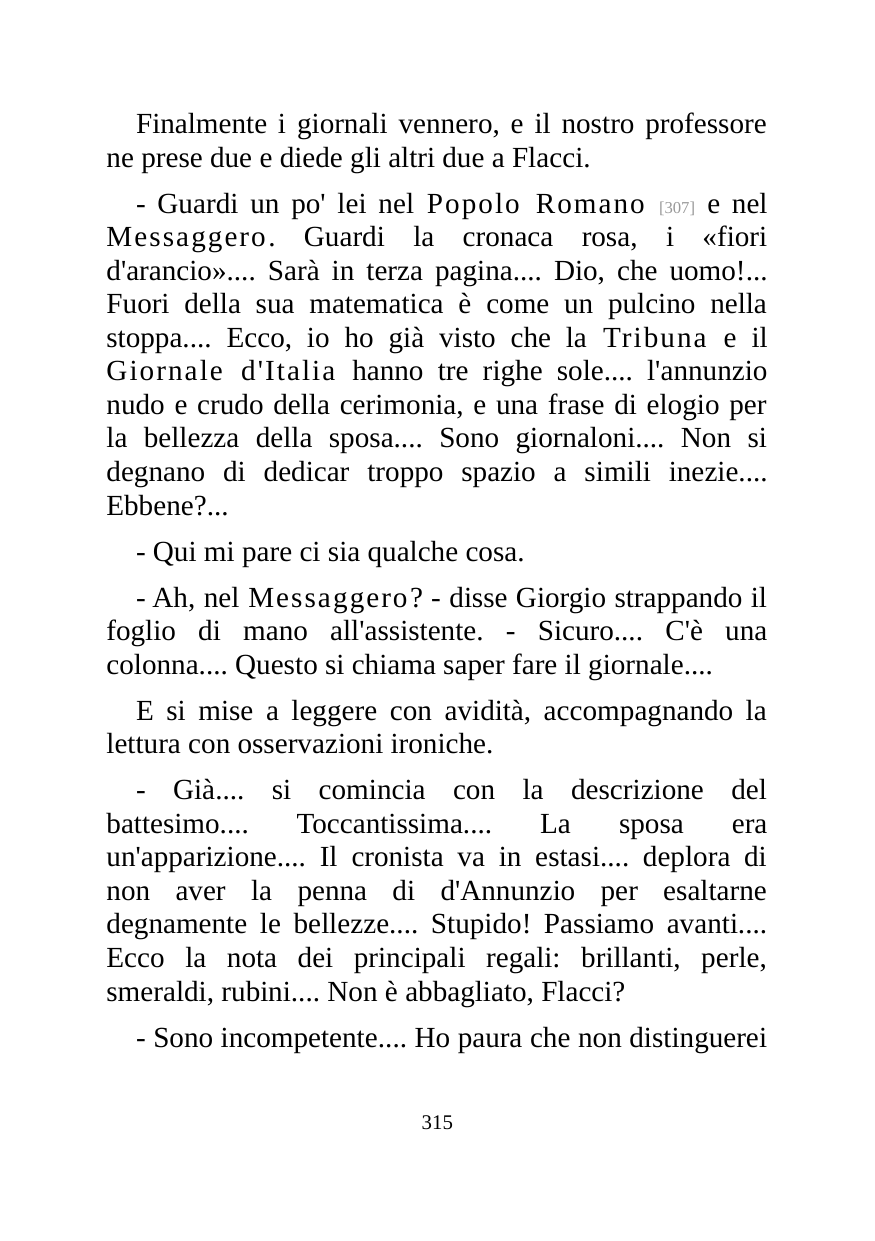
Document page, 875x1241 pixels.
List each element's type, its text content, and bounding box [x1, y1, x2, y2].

text - Qui mi pare ci sia qualche cosa. [106, 534, 768, 567]
text E si mise a leggere con avidità, accompagnando la lettura con osservazioni ironiche. [106, 693, 768, 760]
text - Ah, nel Messaggero? - disse Giorgio strappando il foglio di mano all'assistente. - Sicuro.... C'è una colonna.... Questo si chiama saper fare il giornale.... [106, 580, 768, 680]
text Finalmente i giornali vennero, e il nostro professore ne prese due e diede gli altri due a Flacci. [106, 106, 768, 173]
text - Sono incompetente.... Ho paura che non distinguerei [106, 1020, 768, 1053]
text - Guardi un po' lei nel Popolo Romano [307] e nel Messaggero. Guardi la cronaca rosa, i «fiori d'arancio».... Sarà in terza pagina.... Dio, che uomo!... Fuori della sua matematica è come un pulcino nella stoppa.... Ecco, io ho già visto che la Tribuna e il Giornale d'Italia hanno tre righe sole.... l'annunzio nudo e crudo della cerimonia, e una frase di elogio per la bellezza della sposa.... Sono giornaloni.... Non si degnano di dedicar troppo spazio a simili inezie.... Ebbene?... [106, 186, 768, 521]
text - Già.... si comincia con la descrizione del battesimo.... Toccantissima.... La sposa era un'apparizione.... Il cronista va in estasi.... deplora di non aver la penna di d'Annunzio per esaltarne degnamente le bellezze.... Stupido! Passiamo avanti.... Ecco la nota dei principali regali: brillanti, perle, smeraldi, rubini.... Non è abbagliato, Flacci? [106, 772, 768, 1007]
